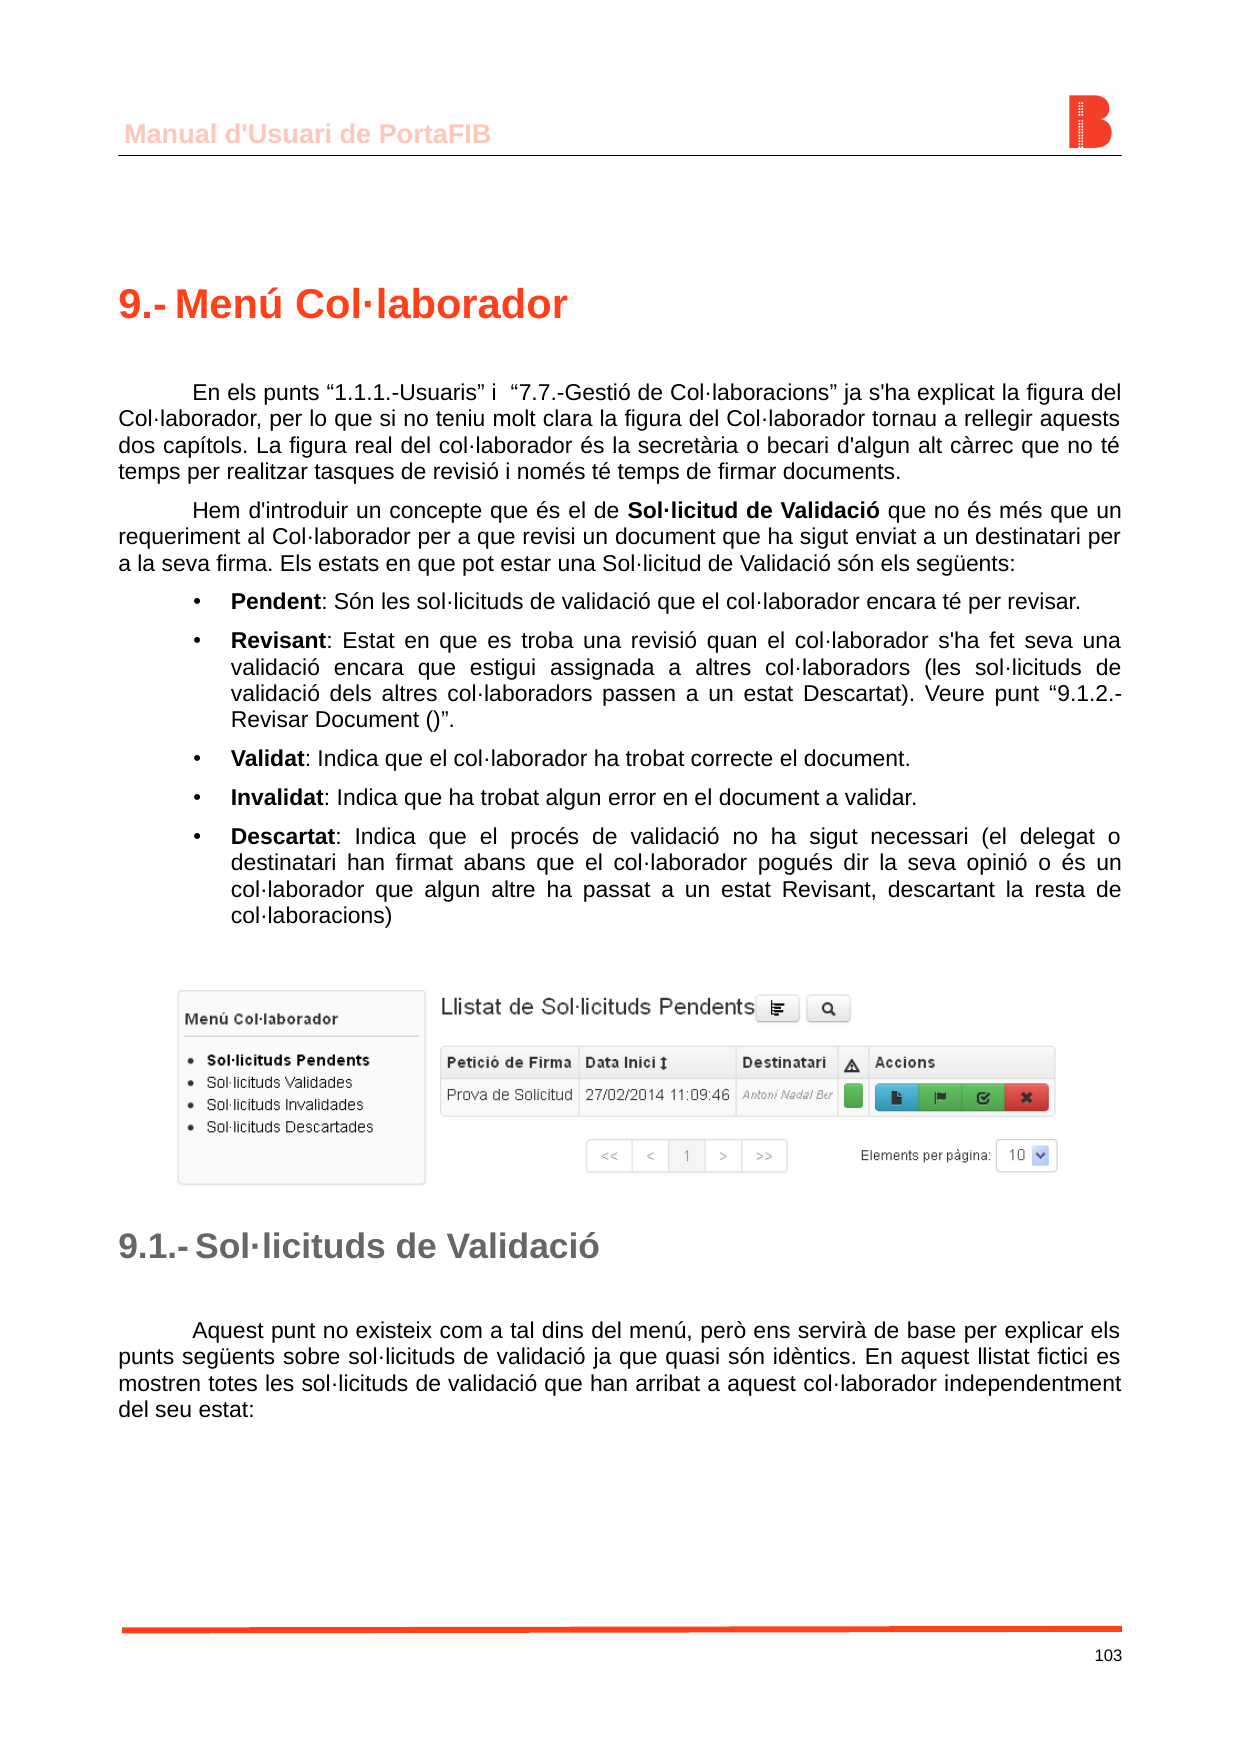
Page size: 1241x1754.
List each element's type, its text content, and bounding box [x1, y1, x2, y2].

subtitle Menú Col·laborador [118, 279, 1122, 327]
text Aquest punt no existeix com a tal dins del menú, però ens servirà de base per explicar els punts següents sobre sol·licituds de validació ja que quasi són idèntics. En aquest llistat fictici es mostren totes les sol·licituds de validació que han arribat a aquest col·laborador independentment del seu estat: [118, 1317, 1122, 1422]
text En els punts “1.1.1.-Usuaris” i “7.7.-Gestió de Col·laboracions” ja s'ha explicat la figura del Col·laborador, per lo que si no teniu molt clara la figura del Col·laborador tornau a rellegir aquests dos capítols. La figura real del col·laborador és la secretària o becari d'algun alt càrrec que no té temps per realitzar tasques de revisió i només té temps de firmar documents. [118, 379, 1122, 484]
list Validat: Indica que el col·laborador ha trobat correcte el document. [193, 745, 1122, 771]
picture [1063, 94, 1117, 150]
list Pendent: Són les sol·licituds de validació que el col·laborador encara té per revisar. [193, 588, 1122, 615]
picture [169, 979, 1071, 1188]
text Hem d'introduir un concepte que és el de Sol·licitud de Validació que no és més que un requeriment al Col·laborador per a que revisi un document que ha sigut enviat a un destinatari per a la seva firma. Els estats en que pot estar una Sol·licitud de Validació són els següents: [118, 497, 1122, 576]
list Revisant: Estat en que es troba una revisió quan el col·laborador s'ha fet seva una validació encara que estigui assignada a altres col·laboradors (les sol·licituds de validació dels altres col·laboradors passen a un estat Descartat). Veure punt “9.1.2.-Revisar Document ()”. [193, 627, 1122, 733]
list Descartat: Indica que el procés de validació no ha sigut necessari (el delegat o destinatari han firmat abans que el col·laborador pogués dir la seva opinió o és un col·laborador que algun altre ha passat a un estat Revisant, descartant la resta de col·laboracions) [193, 823, 1122, 928]
subtitle Sol·licituds de Validació [118, 1225, 1122, 1266]
list Invalidat: Indica que ha trobat algun error en el document a validar. [193, 784, 1122, 810]
